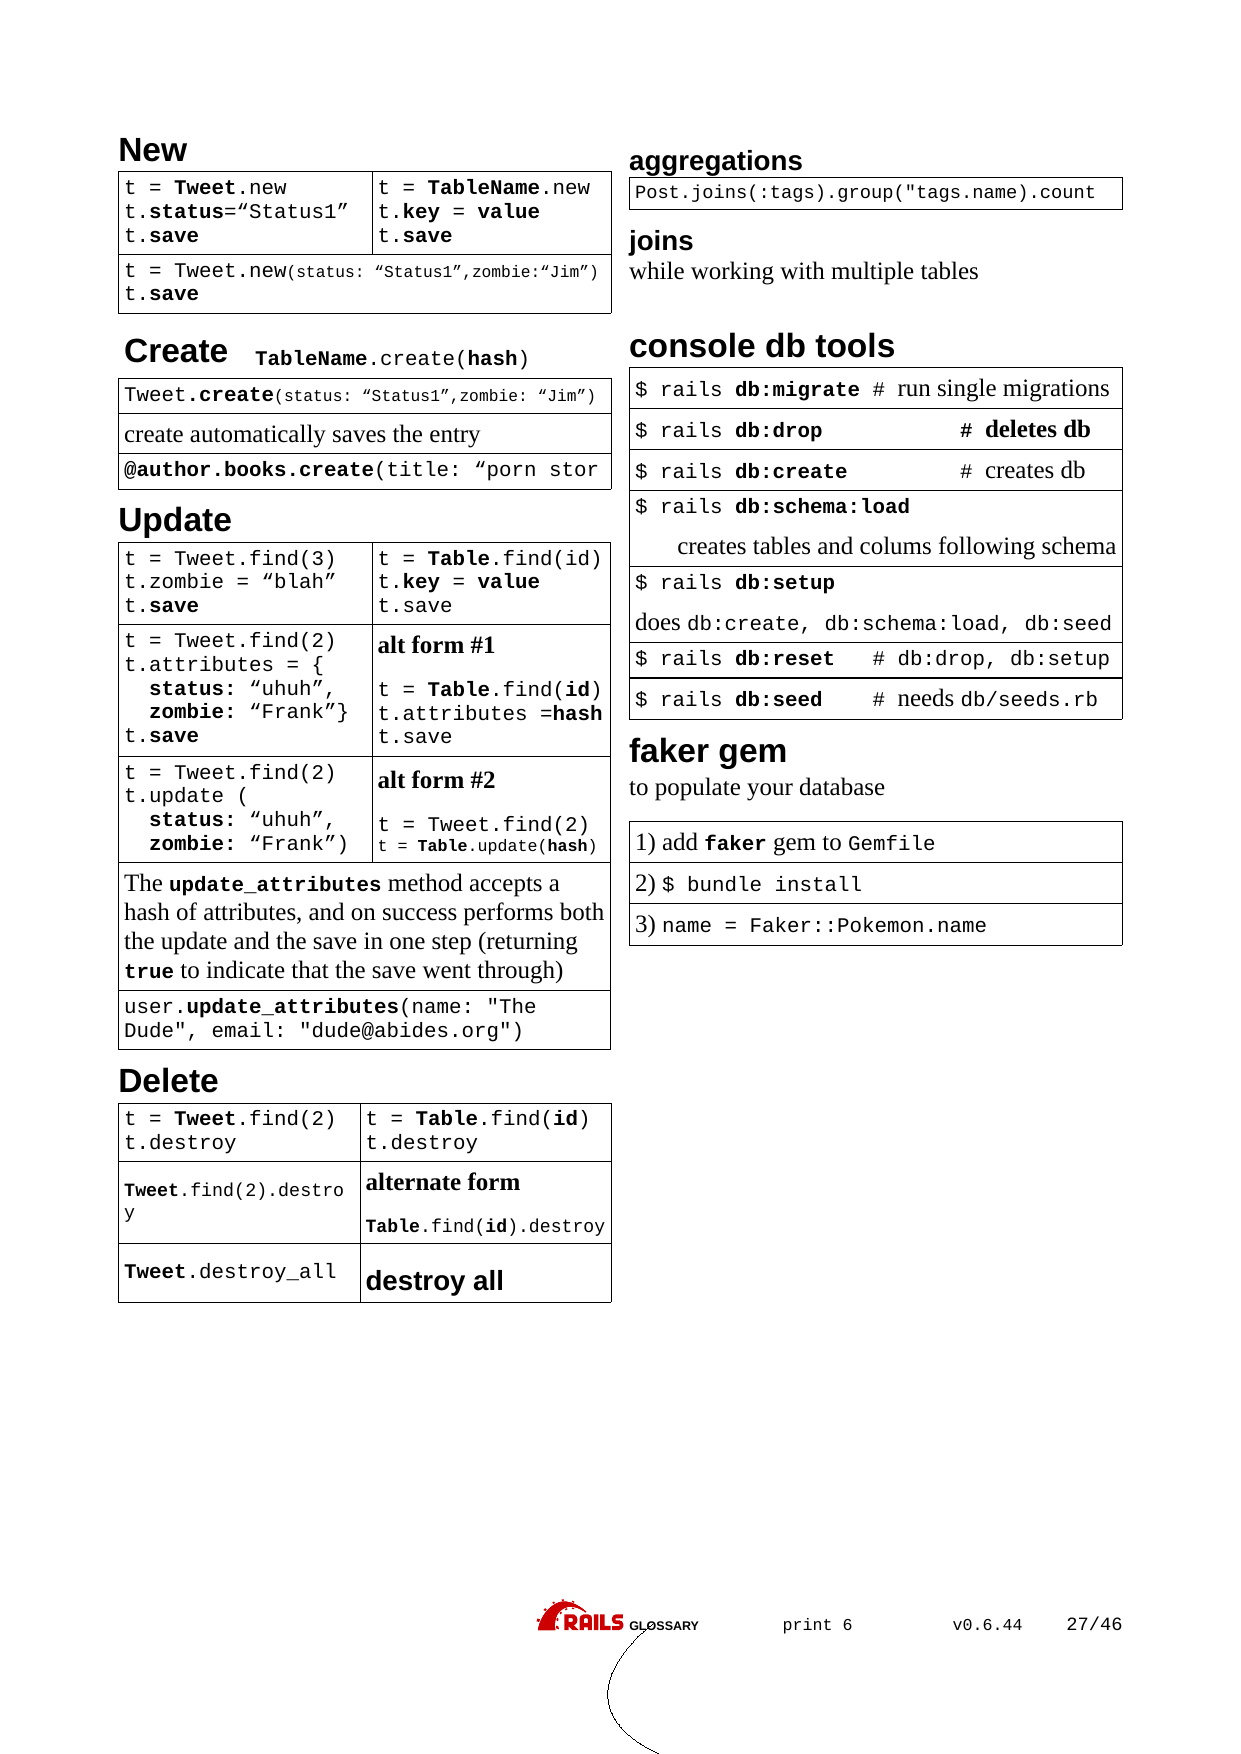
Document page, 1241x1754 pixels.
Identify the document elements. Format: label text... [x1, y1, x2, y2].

table_header $ rails db:seed # needs db/seeds.rb [630, 679, 1122, 718]
subtitle Update [118, 500, 611, 539]
table_header t = TableName.new t.key = value t.save [373, 172, 611, 254]
table_cell t = Tweet.find(2) t.update ( status: “uhuh”, zombie: “Frank”) [119, 757, 372, 862]
table_cell alt form #2 t = Tweet.find(2) t = Table.update(hash) [373, 757, 610, 862]
table_header t = Table.find(id) t.key = value t.save [373, 543, 610, 624]
table_cell Create [118, 314, 249, 378]
table_cell $ rails db:drop # deletes db [630, 409, 1122, 449]
text while working with multiple tables [629, 256, 1122, 285]
table_header t = Tweet.find(2) t.destroy [119, 1104, 360, 1161]
subtitle New [118, 130, 611, 168]
table_cell 3) name = Faker::Pokemon.name [630, 904, 1122, 944]
table_cell $ rails db:schema:load [630, 491, 1122, 526]
table_cell $ rails db:setup [630, 567, 1122, 601]
table_header t = Tweet.new t.status=“Status1” t.save [119, 172, 372, 254]
subtitle Delete [118, 1061, 611, 1100]
table_cell destroy all [361, 1244, 611, 1302]
table_cell @author.books.create(title: “porn stor [119, 454, 611, 488]
table_header t = Table.find(id) t.destroy [361, 1104, 611, 1161]
table_cell Tweet.create(status: “Status1”,zombie: “Jim”) [119, 379, 611, 413]
table_cell t = Tweet.new(status: “Status1”,zombie:“Jim”) t.save [119, 255, 611, 313]
table_header $ rails db:migrate # run single migrations [630, 368, 1122, 408]
table_cell alt form #1 t = Table.find(id) t.attributes =hash t.save [373, 625, 610, 756]
subtitle aggregations [629, 145, 1122, 177]
table_cell 2) $ bundle install [630, 863, 1122, 903]
table_cell Tweet.find(2).destroy [119, 1162, 360, 1243]
table_cell does db:create, db:schema:load, db:seed [630, 601, 1122, 642]
table_cell user.update_attributes(name: "The Dude", email: "dude@abides.org") [119, 991, 610, 1049]
table_cell Tweet.destroy_all [119, 1244, 360, 1302]
table_header t = Tweet.find(3) t.zombie = “blah” t.save [119, 543, 372, 624]
subtitle joins [629, 224, 1122, 256]
table_cell t = Tweet.find(2) t.attributes = { status: “uhuh”, zombie: “Frank”} t.save [119, 625, 372, 756]
table_cell create automatically saves the entry [119, 414, 611, 453]
table_cell creates tables and colums following schema [630, 526, 1122, 566]
subtitle console db tools [629, 325, 1122, 364]
table_header Post.joins(:tags).group("tags.name).count [630, 178, 1122, 209]
table_cell TableName.create(hash) [249, 314, 611, 378]
table_cell $ rails db:create # creates db [630, 450, 1122, 490]
table_cell The update_attributes method accepts a hash of attributes, and on success performs both the update and the save in one step (returning true to indicate that the save went through) [119, 863, 610, 990]
text to populate your database [629, 772, 1122, 801]
table_cell alternate form Table.find(id).destroy [361, 1162, 611, 1243]
subtitle faker gem [629, 730, 1122, 769]
table_cell $ rails db:reset # db:drop, db:setup [630, 643, 1122, 677]
table_header 1) add faker gem to Gemfile [630, 822, 1122, 862]
